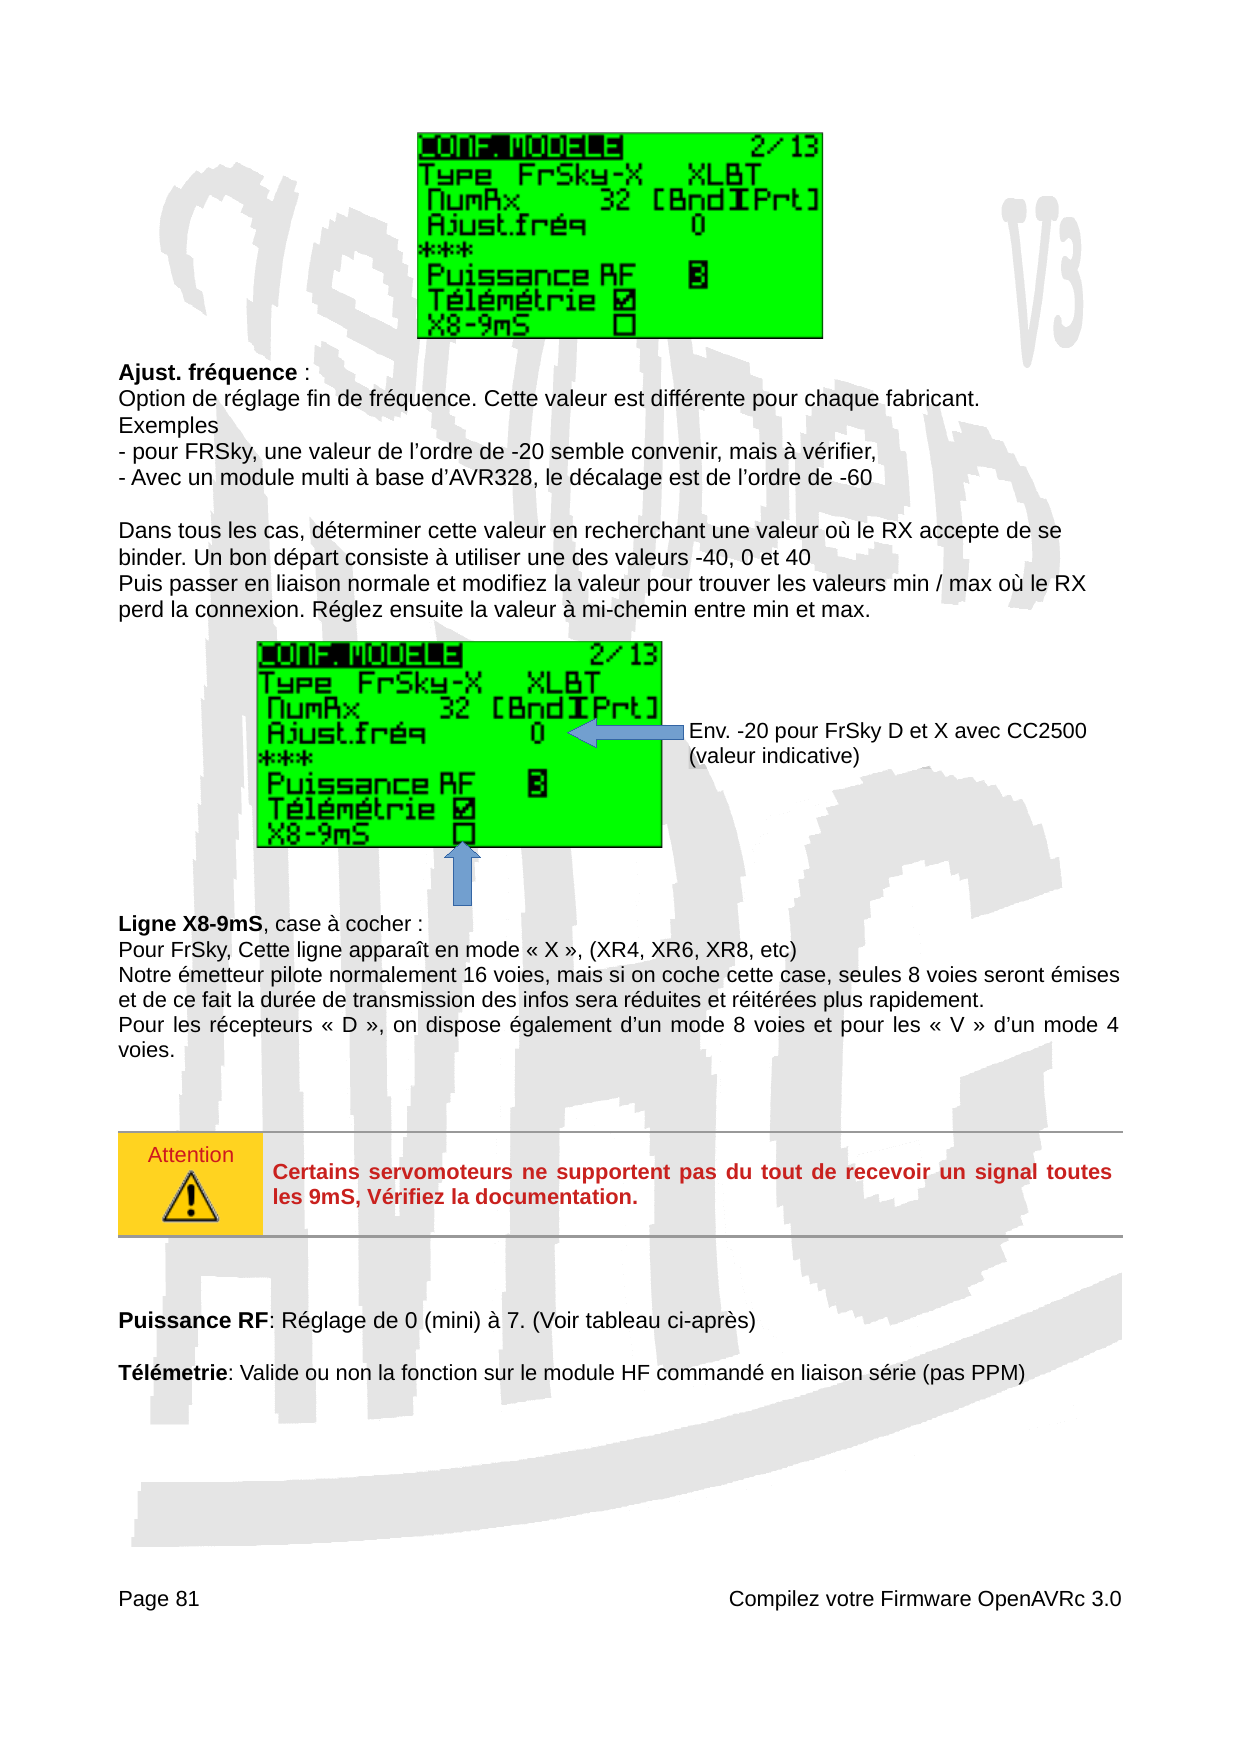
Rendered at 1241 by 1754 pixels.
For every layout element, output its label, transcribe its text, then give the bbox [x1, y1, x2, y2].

text Télémetrie: Valide ou non la fonction sur le module HF commandé en liaison série (pas PPM) [118, 1359, 1122, 1384]
text Pour FrSky, Cette ligne apparaît en mode « X », (XR4, XR6, XR8, etc) [118, 936, 1122, 962]
picture [256, 641, 663, 848]
text (valeur indicative) [689, 743, 1093, 768]
table_header Certains servomoteurs ne supportent pas du tout de recevoir un signal toutes les 9mS, Vérifiez la documentation. [264, 1133, 1122, 1235]
text - Avec un module multi à base d’AVR328, le décalage est de l’ordre de -60 [118, 464, 1122, 491]
text Exemples [118, 412, 1122, 438]
text Ligne X8-9mS, case à cocher : [118, 911, 1122, 936]
text Pour les récepteurs « D », on dispose également d’un mode 8 voies et pour les « V » d’un mode 4 voies. [118, 1012, 1122, 1062]
text Puissance RF: Réglage de 0 (mini) à 7. (Voir tableau ci-après) [118, 1307, 1122, 1333]
text Dans tous les cas, déterminer cette valeur en recherchant une valeur où le RX accepte de se binder. Un bon départ consiste à utiliser une des valeurs -40, 0 et 40 Puis passer en liaison normale et modifiez la valeur pour trouver les valeurs min / max où le RX perd la connexion. Réglez ensuite la valeur à mi-chemin entre min et max. [118, 517, 1122, 622]
text Option de réglage fin de fréquence. Cette valeur est différente pour chaque fabricant. [118, 385, 1122, 412]
table_header Attention [118, 1133, 263, 1235]
picture [417, 132, 824, 339]
text - pour FRSky, une valeur de l’ordre de -20 semble convenir, mais à vérifier, [118, 438, 1122, 464]
text Env. -20 pour FrSky D et X avec CC2500 [689, 718, 1093, 743]
text Notre émetteur pilote normalement 16 voies, mais si on coche cette case, seules 8 voies seront émises et de ce fait la durée de transmission des infos sera réduites et réitérées plus rapidement. [118, 962, 1122, 1012]
picture [158, 1166, 224, 1227]
text Ajust. fréquence : [118, 359, 1122, 385]
